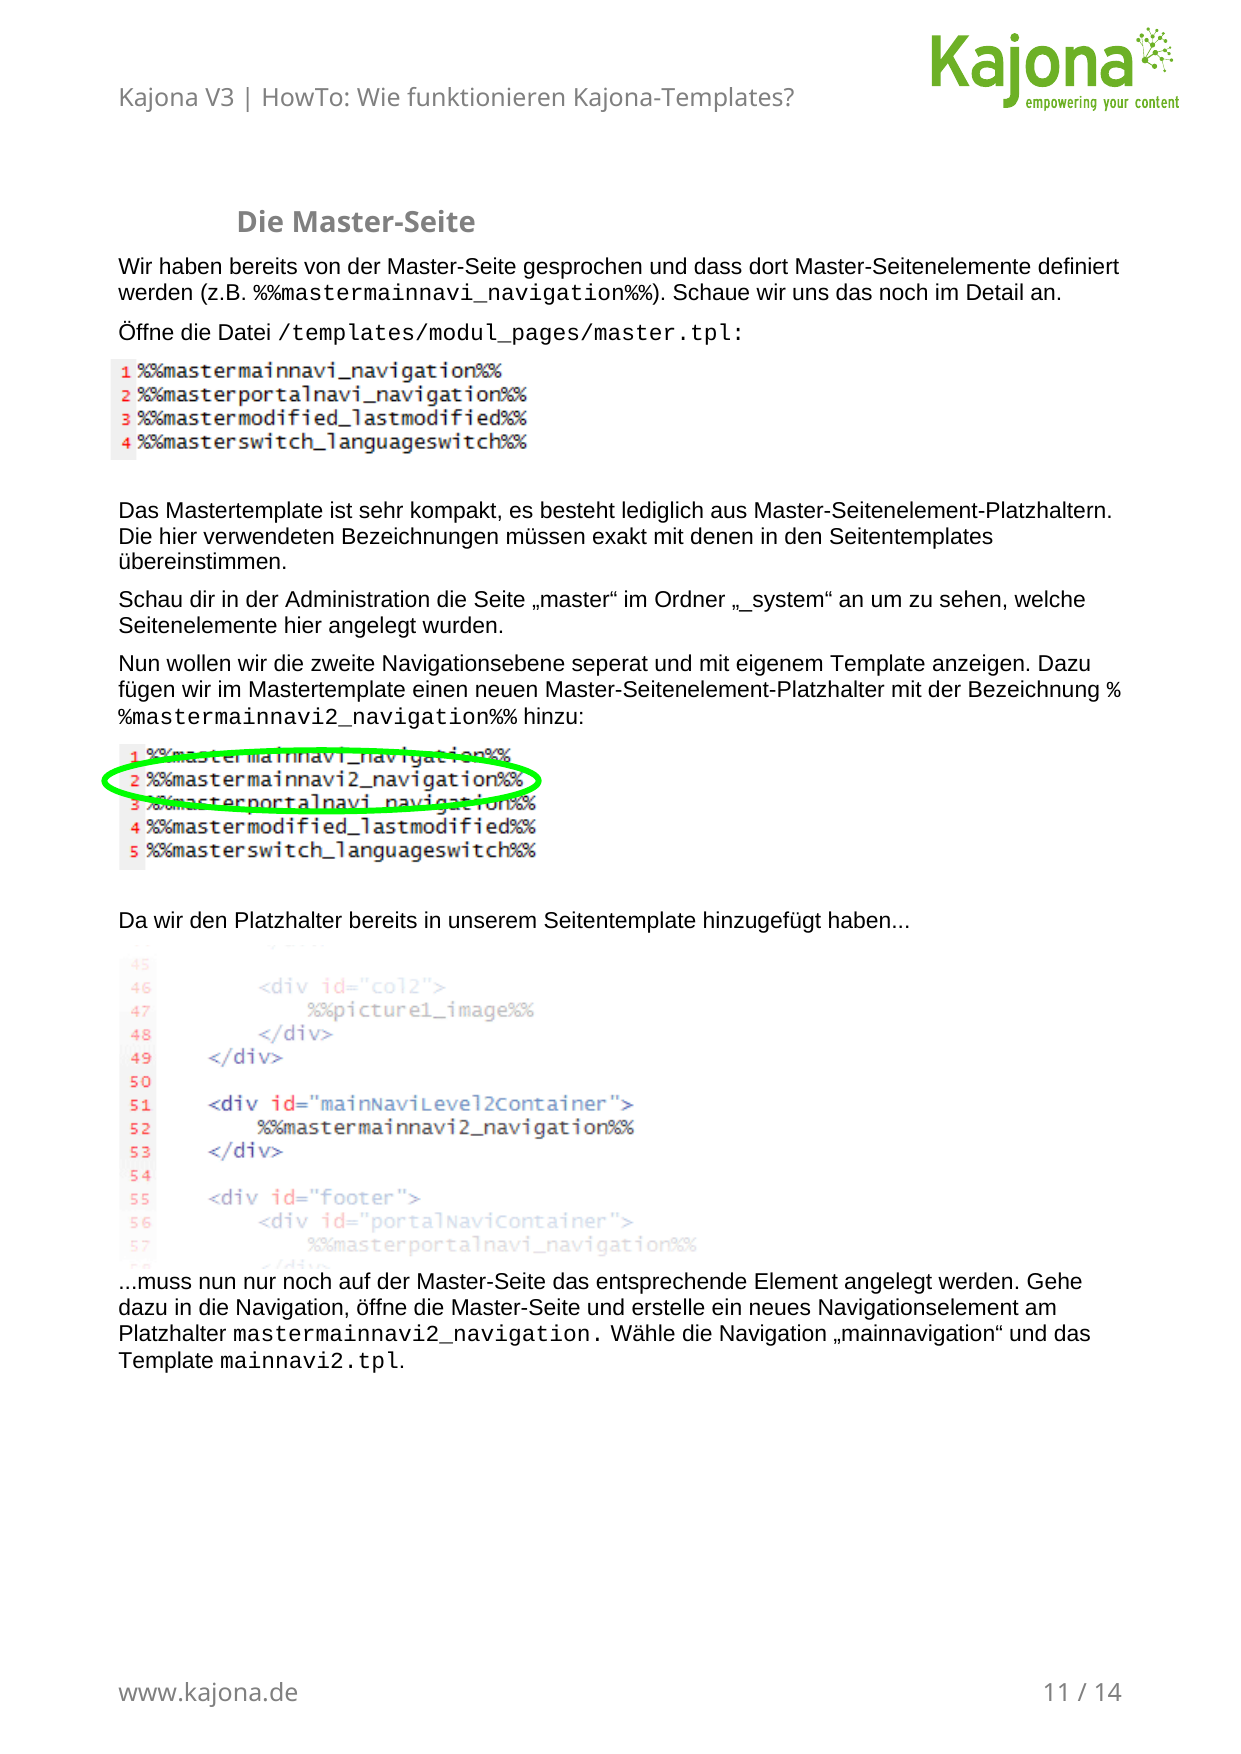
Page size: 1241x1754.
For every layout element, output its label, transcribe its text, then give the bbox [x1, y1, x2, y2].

text Öffne die Datei /templates/modul_pages/master.tpl: [118, 319, 1122, 347]
picture [110, 359, 539, 460]
text ...muss nun nur noch auf der Master-Seite das entsprechende Element angelegt werden. Gehe dazu in die Navigation, öffne die Master-Seite und erstelle ein neues Navigationselement am Platzhalter mastermainnavi2_navigation. Wähle die Navigation „mainnavigation“ und das Template mainnavi2.tpl. [118, 1218, 1122, 1376]
subtitle Die Master-Seite [118, 202, 1122, 241]
text Wir haben bereits von der Master-Seite gesprochen und dass dort Master-Seitenelemente definiert werden (z.B. %%mastermainnavi_navigation%%). Schaue wir uns das noch im Detail an. [118, 254, 1122, 307]
text Schau dir in der Administration die Seite „master“ im Ordner „_system“ an um zu sehen, welche Seitenelemente hier angelegt wurden. [118, 587, 1122, 638]
text Nun wollen wir die zweite Navigationsebene seperat und mit eigenem Template anzeigen. Dazu fügen wir im Mastertemplate einen neuen Master-Seitenelement-Platzhalter mit der Bezeichnung %%mastermainnavi2_navigation%% hinzu: [118, 651, 1122, 732]
text Da wir den Platzhalter bereits in unserem Seitentemplate hinzugefügt haben... [118, 907, 1122, 933]
text Das Mastertemplate ist sehr kompakt, es besteht lediglich aus Master-Seitenelement-Platzhaltern. Die hier verwendeten Bezeichnungen müssen exakt mit denen in den Seitentemplates übereinstimmen. [118, 498, 1122, 574]
picture [119, 945, 809, 1269]
picture [119, 744, 548, 870]
picture [119, 754, 535, 808]
